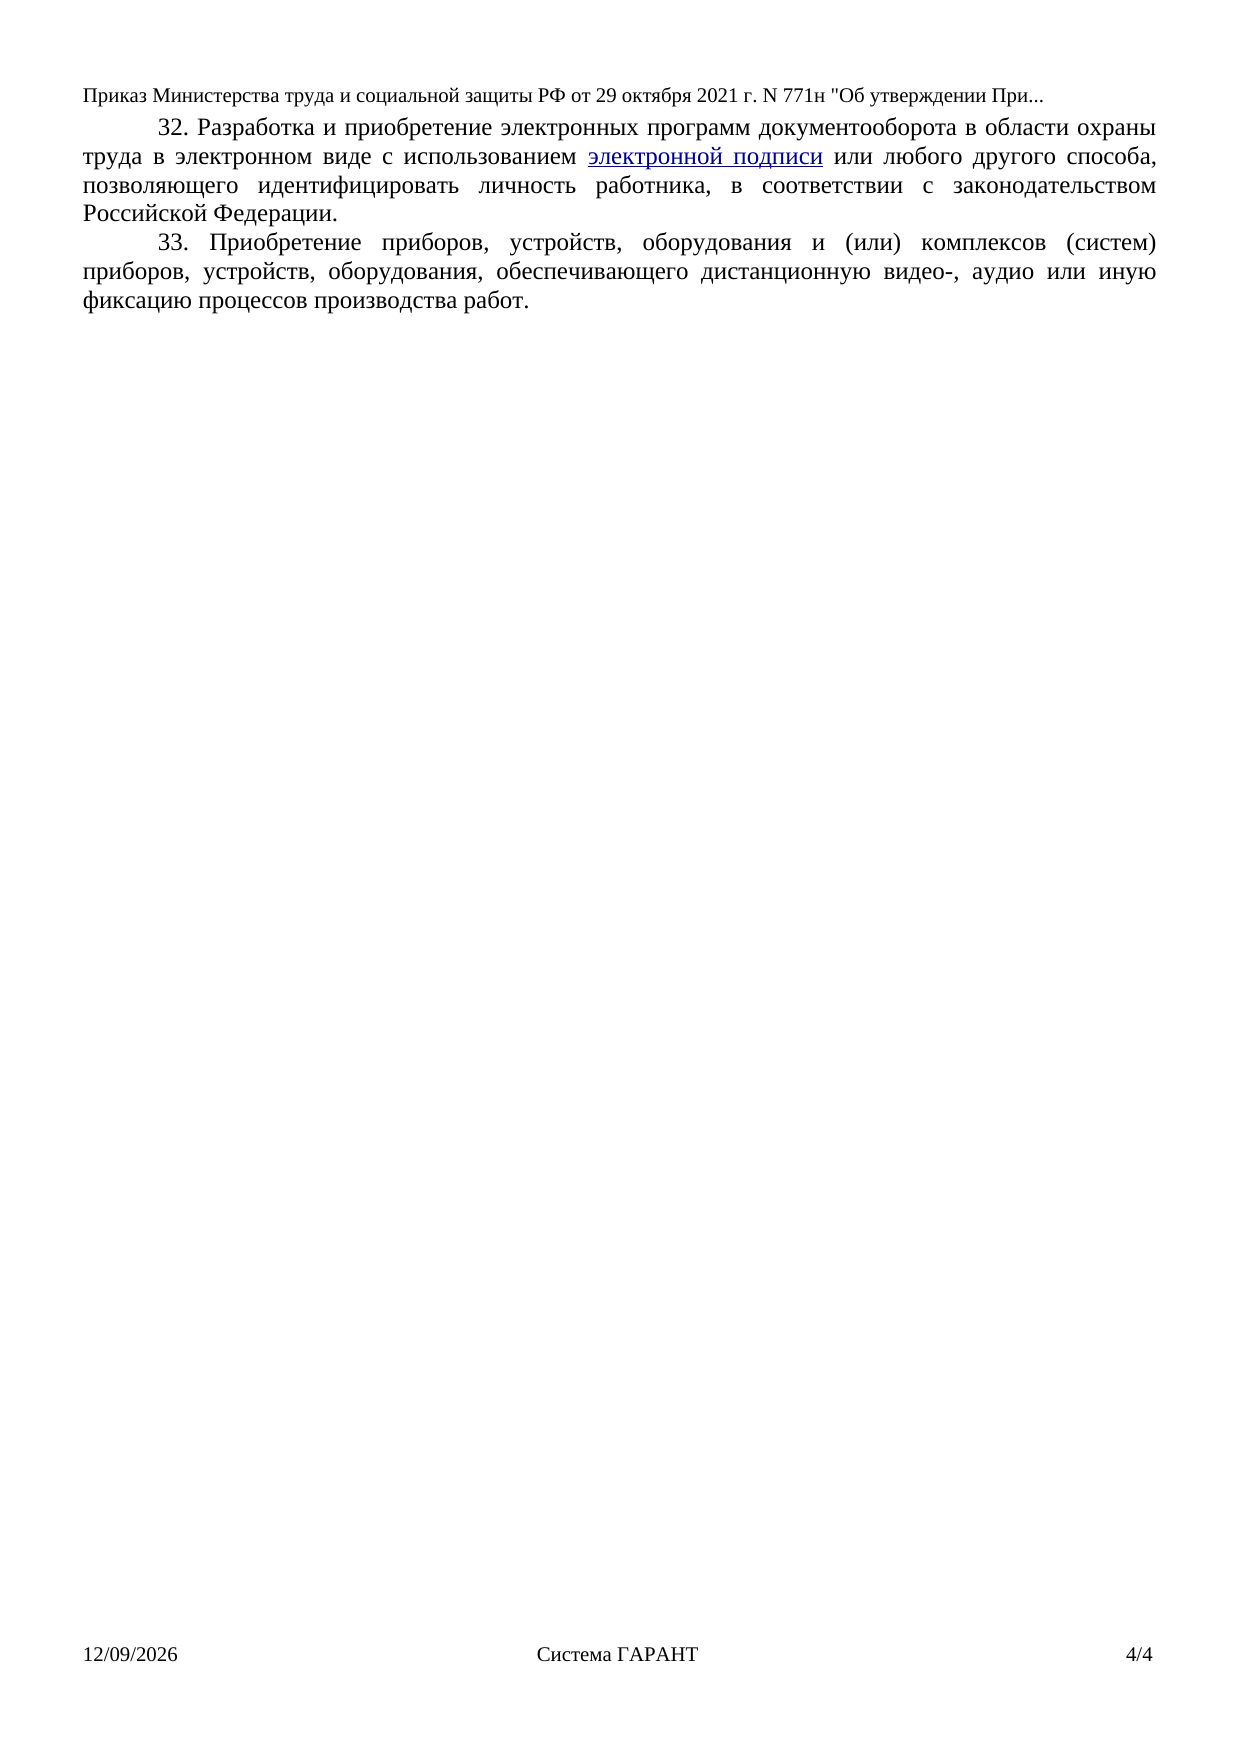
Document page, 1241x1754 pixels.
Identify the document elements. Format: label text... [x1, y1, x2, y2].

text 32. Разработка и приобретение электронных программ документооборота в области охраны труда в электронном виде с использованием электронной подписи или любого другого способа, позволяющего идентифицировать личность работника, в соответствии с законодательством Российской Федерации. [83, 112, 1157, 227]
text 33. Приобретение приборов, устройств, оборудования и (или) комплексов (систем) приборов, устройств, оборудования, обеспечивающего дистанционную видео-, аудио или иную фиксацию процессов производства работ. [83, 227, 1157, 313]
